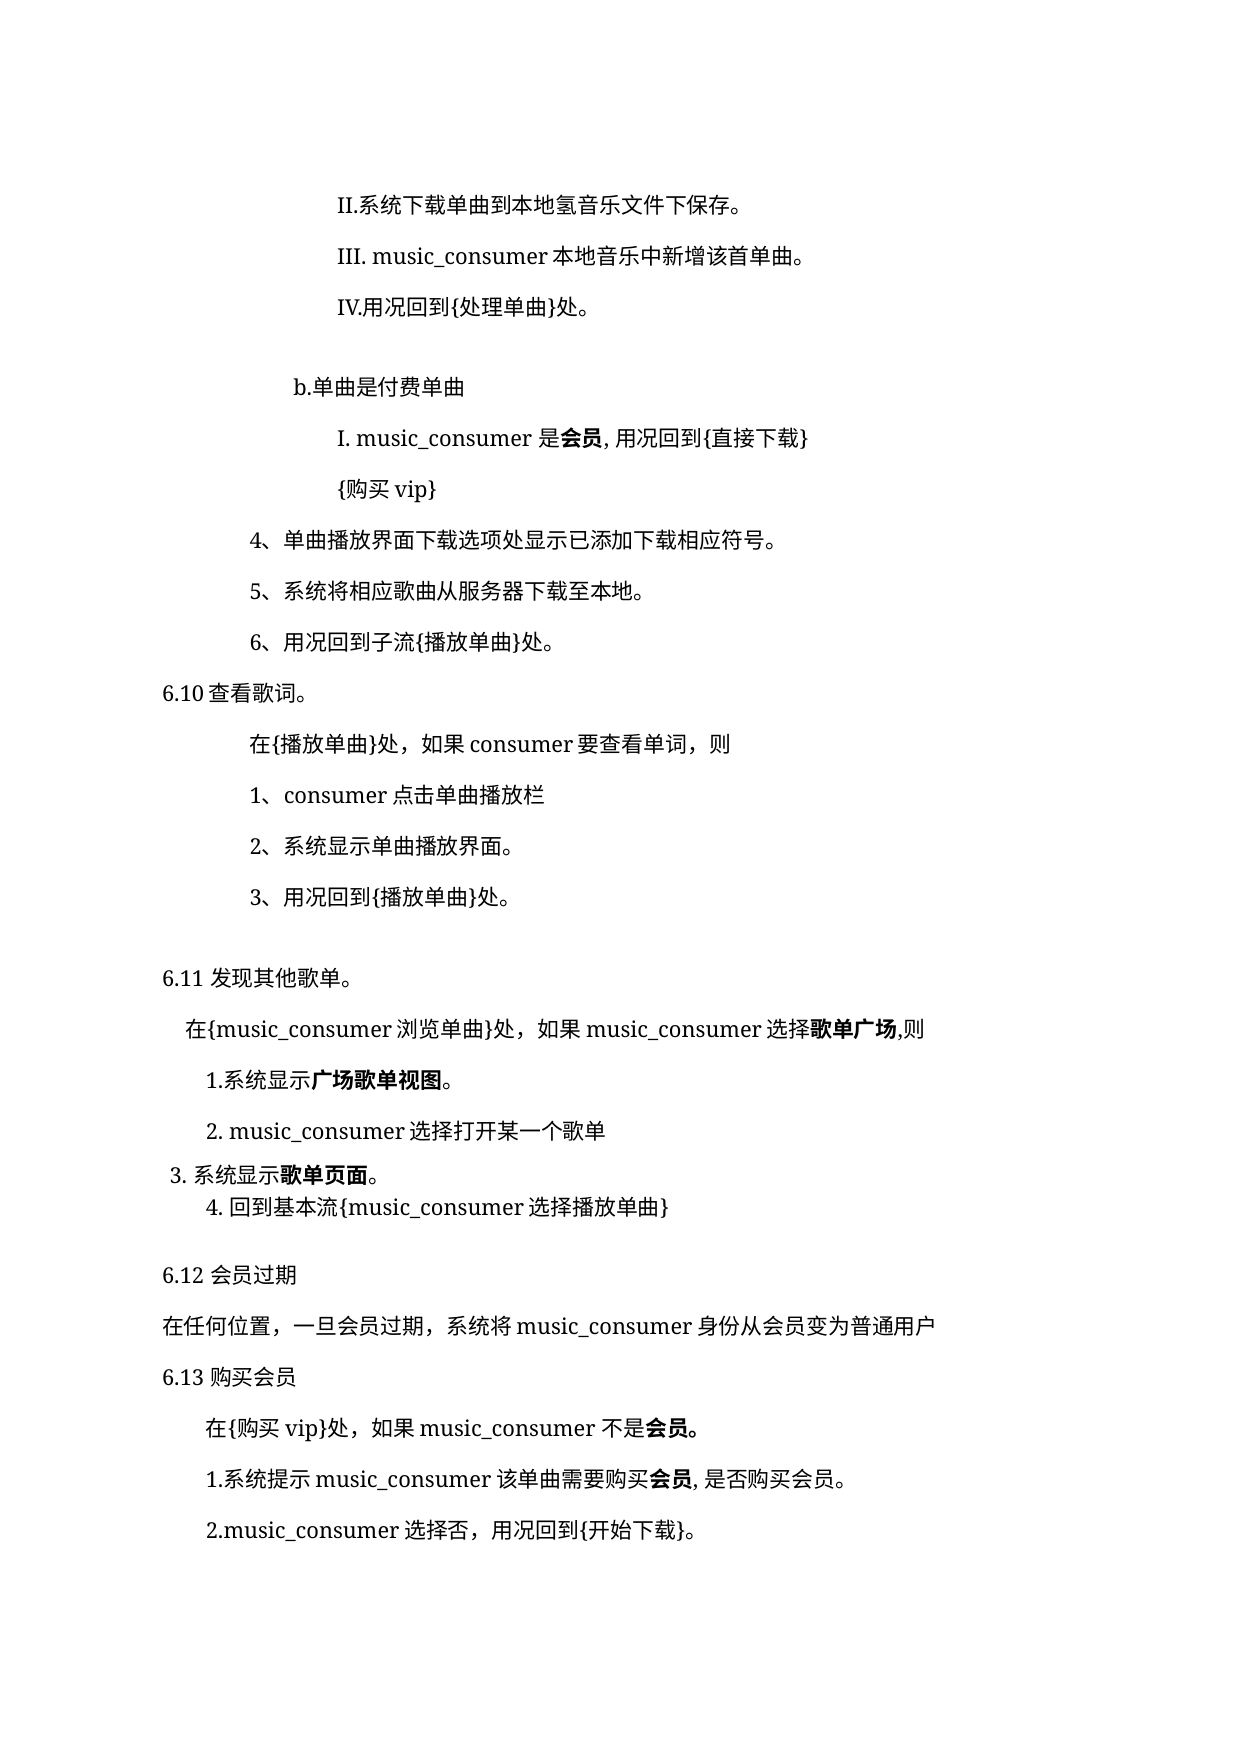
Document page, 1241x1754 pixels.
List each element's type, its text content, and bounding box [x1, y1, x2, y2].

text 1.系统显示广场歌单视图。 [118, 1063, 1122, 1094]
text 1、consumer点击单曲播放栏 [118, 778, 1122, 809]
text 6.11 发现其他歌单。 [118, 961, 1122, 992]
text 3. 系统显示歌单页面。 [118, 1158, 1122, 1190]
text 2. music_consumer选择打开某一个歌单 [118, 1114, 1122, 1146]
text 5、系统将相应歌曲从服务器下载至本地。 [118, 574, 1122, 605]
text 6、用况回到子流{播放单曲}处。 [118, 625, 1122, 656]
text b.单曲是付费单曲 [118, 369, 1122, 401]
text 6.13 购买会员 [118, 1360, 1122, 1392]
text 在任何位置，一旦会员过期，系统将music_consumer身份从会员变为普通用户 [118, 1309, 1122, 1341]
text 在{播放单曲}处，如果consumer要查看单词，则 [118, 727, 1122, 758]
text I. music_consumer 是会员, 用况回到{直接下载} [118, 421, 1122, 452]
text 2.music_consumer选择否，用况回到{开始下载}。 [118, 1513, 1122, 1545]
text II.系统下载单曲到本地氢音乐文件下保存。 [118, 188, 1122, 219]
text IV.用况回到{处理单曲}处。 [118, 290, 1122, 321]
text III. music_consumer本地音乐中新增该首单曲。 [118, 239, 1122, 270]
text 3、用况回到{播放单曲}处。 [118, 880, 1122, 912]
text 6.12 会员过期 [118, 1258, 1122, 1290]
text 1.系统提示music_consumer该单曲需要购买会员, 是否购买会员。 [118, 1462, 1122, 1494]
text 4. 回到基本流{music_consumer选择播放单曲} [118, 1190, 1122, 1222]
text 2、系统显示单曲播放界面。 [118, 829, 1122, 861]
text 6.10查看歌词。 [118, 676, 1122, 707]
text 在{music_consumer浏览单曲}处，如果 music_consumer选择歌单广场,则 [118, 1012, 1122, 1043]
text {购买vip} [118, 472, 1122, 503]
text 在{购买vip}处，如果music_consumer 不是会员。 [118, 1411, 1122, 1443]
text 4、单曲播放界面下载选项处显示已添加下载相应符号。 [118, 523, 1122, 554]
